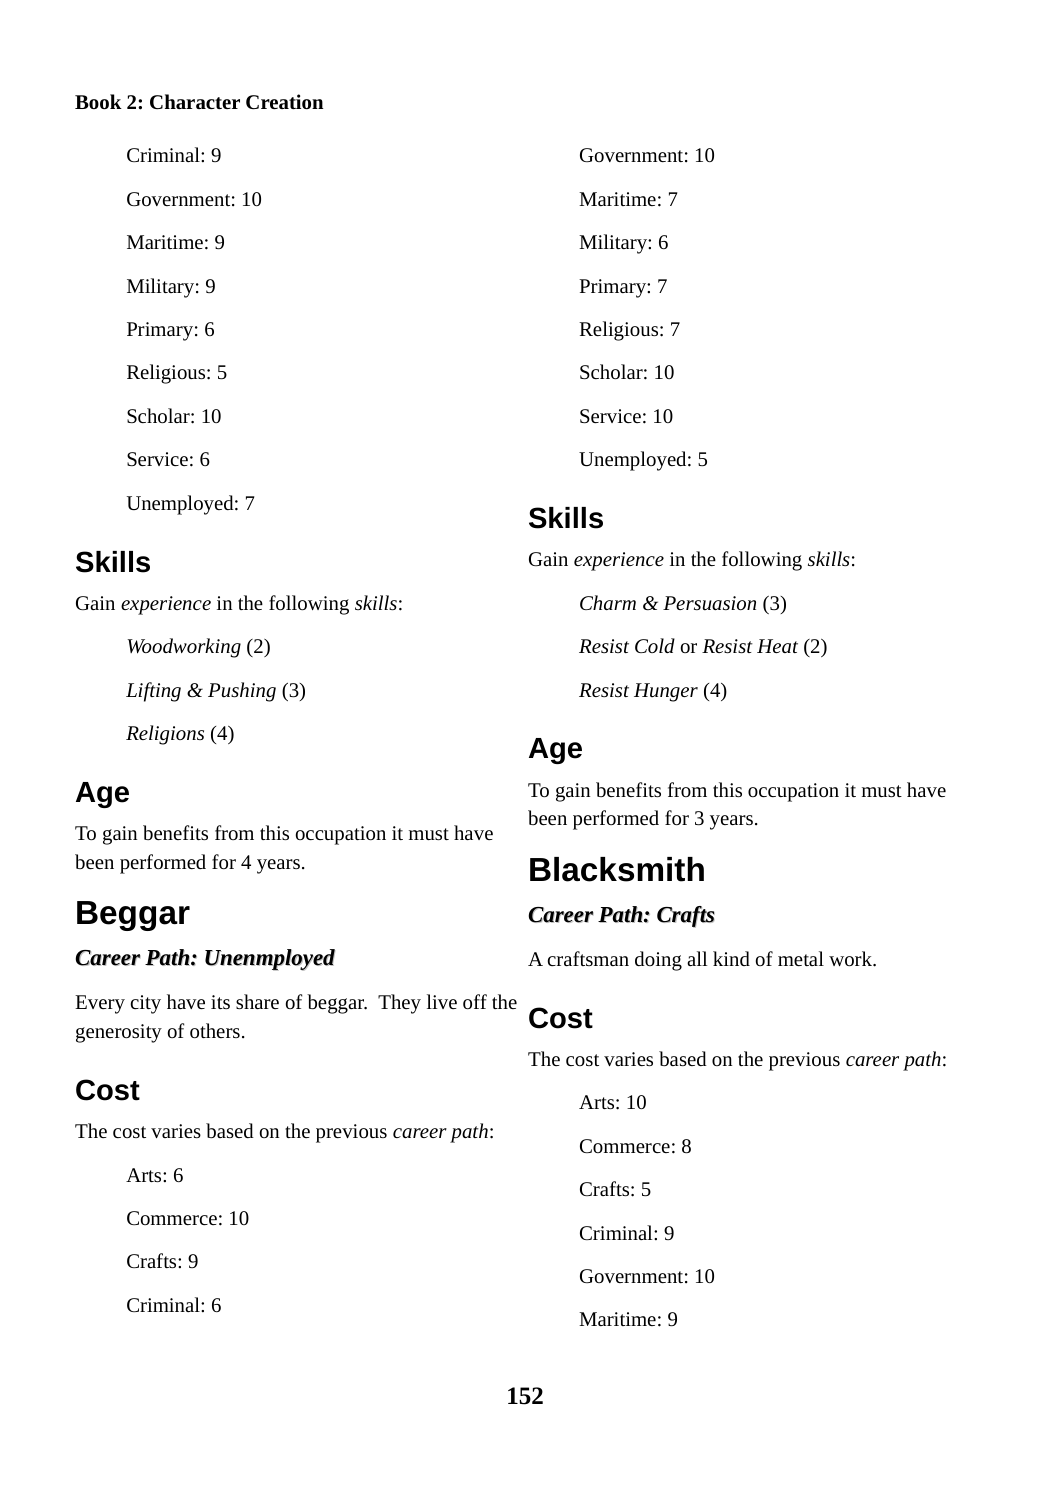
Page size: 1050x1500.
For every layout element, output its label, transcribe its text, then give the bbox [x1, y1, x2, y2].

text Unemployed: 7 [126, 491, 522, 515]
text Commerce: 8 [579, 1134, 975, 1158]
subtitle Beggar [75, 893, 522, 932]
text Gain experience in the following skills: [528, 547, 975, 571]
text Career Path: Unenmployed [75, 944, 522, 971]
text To gain benefits from this occupation it must have been performed for 3 years. [528, 777, 975, 830]
text Primary: 6 [126, 317, 522, 341]
text Commerce: 10 [126, 1206, 522, 1230]
subtitle Skills [75, 545, 522, 578]
text Criminal: 9 [579, 1221, 975, 1244]
subtitle Blacksmith [528, 850, 975, 888]
text Military: 6 [579, 230, 975, 254]
text Woodworking (2) [126, 634, 522, 658]
text Religious: 5 [126, 361, 522, 384]
subtitle Skills [528, 501, 975, 535]
text Religious: 7 [579, 317, 975, 341]
text The cost varies based on the previous career path: [528, 1047, 975, 1071]
text Arts: 10 [579, 1090, 975, 1114]
text Gain experience in the following skills: [75, 591, 522, 615]
text To gain benefits from this occupation it must have been performed for 4 years. [75, 821, 522, 874]
text Service: 10 [579, 404, 975, 428]
text Primary: 7 [579, 274, 975, 298]
subtitle Cost [75, 1073, 522, 1107]
text Scholar: 10 [126, 404, 522, 428]
text Maritime: 9 [579, 1307, 975, 1331]
subtitle Cost [528, 1001, 975, 1034]
text Crafts: 9 [126, 1249, 522, 1273]
text Resist Cold or Resist Heat (2) [579, 634, 975, 658]
text Unemployed: 5 [579, 447, 975, 471]
text Scholar: 10 [579, 361, 975, 384]
text The cost varies based on the previous career path: [75, 1119, 522, 1143]
text Service: 6 [126, 447, 522, 471]
text Maritime: 7 [579, 187, 975, 211]
text Criminal: 6 [126, 1293, 522, 1317]
text Maritime: 9 [126, 230, 522, 254]
text Crafts: 5 [579, 1177, 975, 1201]
text Charm & Persuasion (3) [579, 591, 975, 615]
text Career Path: Crafts [528, 901, 975, 927]
text Criminal: 9 [126, 143, 522, 167]
text Military: 9 [126, 274, 522, 298]
text Government: 10 [579, 1264, 975, 1288]
text Every city have its share of beggar. They live off the generosity of others. [75, 990, 522, 1043]
subtitle Age [528, 731, 975, 765]
text Arts: 6 [126, 1162, 522, 1187]
text Government: 10 [126, 187, 522, 211]
text Lifting & Pushing (3) [126, 678, 522, 702]
text Government: 10 [579, 143, 975, 167]
text A craftsman doing all kind of metal work. [528, 947, 975, 971]
subtitle Age [75, 775, 522, 808]
text Religions (4) [126, 721, 522, 745]
text Resist Hunger (4) [579, 678, 975, 702]
